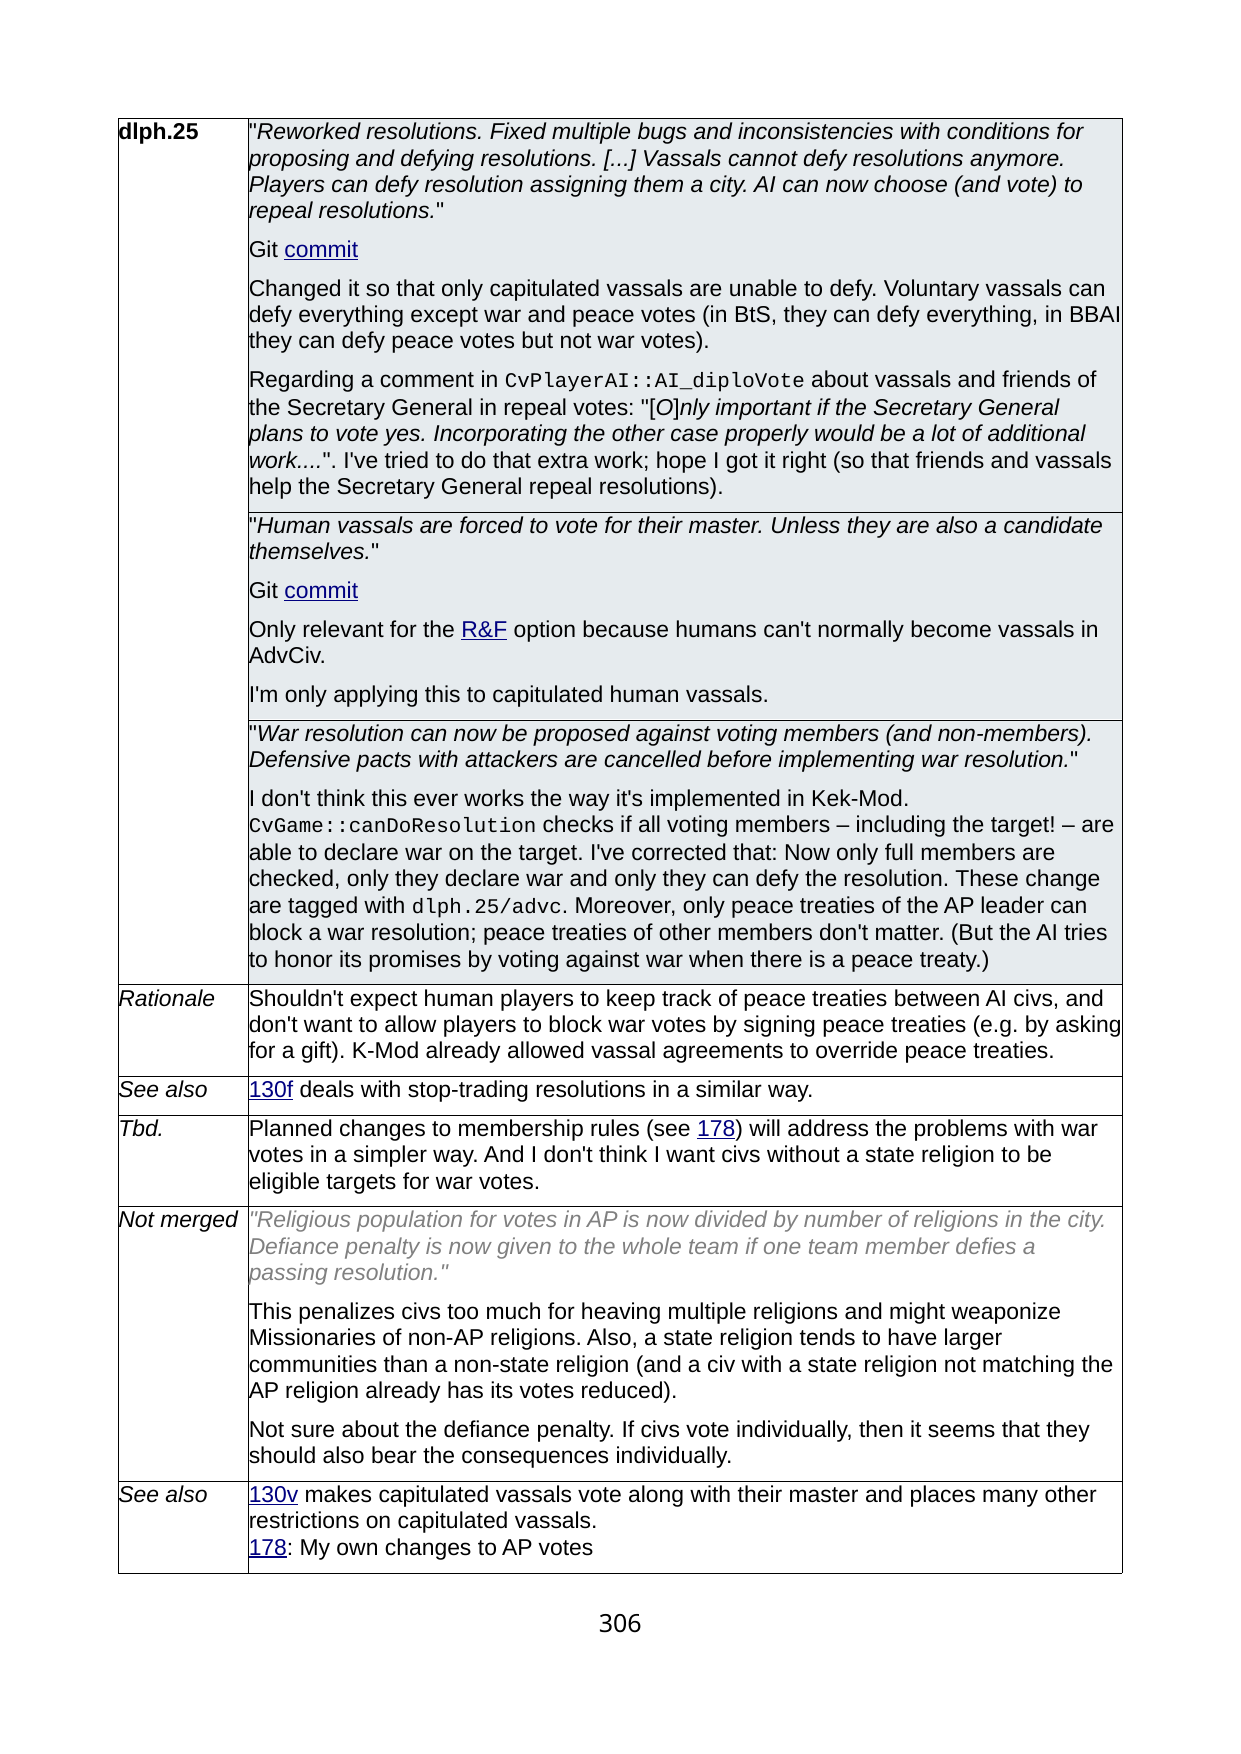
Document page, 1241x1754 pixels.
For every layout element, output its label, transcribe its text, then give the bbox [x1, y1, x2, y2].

table_cell "War resolution can now be proposed against voting members (and non-members). Defensive pacts with attackers are cancelled before implementing war resolution." I don't think this ever works the way it's implemented in Kek-Mod. CvGame::canDoResolution checks if all voting members – including the target! – are able to declare war on the target. I've corrected that: Now only full members are checked, only they declare war and only they can defy the resolution. These change are tagged with dlph.25/advc. Moreover, only peace treaties of the AP leader can block a war resolution; peace treaties of other members don't matter. (But the AI tries to honor its promises by voting against war when there is a peace treaty.) [249, 721, 1122, 984]
table_cell "Religious population for votes in AP is now divided by number of religions in the city. Defiance penalty is now given to the whole team if one team member defies a passing resolution." This penalizes civs too much for heaving multiple religions and might weaponize Missionaries of non-AP religions. Also, a state religion tends to have larger communities than a non-state religion (and a civ with a state religion not matching the AP religion already has its votes reduced). Not sure about the defiance penalty. If civs vote individually, then it seems that they should also bear the consequences individually. [249, 1207, 1122, 1481]
table_cell See also [119, 1482, 248, 1572]
table_cell Not merged [119, 1207, 248, 1481]
table_cell 130f deals with stop-trading resolutions in a similar way. [249, 1077, 1122, 1115]
table_cell Rationale [119, 985, 248, 1076]
table_cell Tbd. [119, 1116, 248, 1206]
table_cell 130v makes capitulated vassals vote along with their master and places many other restrictions on capitulated vassals. 178: My own changes to AP votes [249, 1482, 1122, 1572]
table_cell "Reworked resolutions. Fixed multiple bugs and inconsistencies with conditions for proposing and defying resolutions. [...] Vassals cannot defy resolutions anymore. Players can defy resolution assigning them a city. AI can now choose (and vote) to repeal resolutions." Git commit Changed it so that only capitulated vassals are unable to defy. Voluntary vassals can defy everything except war and peace votes (in BtS, they can defy everything, in BBAI they can defy peace votes but not war votes). Regarding a comment in CvPlayerAI::AI_diploVote about vassals and friends of the Secretary General in repeal votes: "[O]nly important if the Secretary General plans to vote yes. Incorporating the other case properly would be a lot of additional work....". I've tried to do that extra work; hope I got it right (so that friends and vassals help the Secretary General repeal resolutions). [249, 119, 1122, 512]
table_cell "Human vassals are forced to vote for their master. Unless they are also a candidate themselves." Git commit Only relevant for the R&F option because humans can't normally become vassals in AdvCiv. I'm only applying this to capitulated human vassals. [249, 513, 1122, 719]
table_cell Shouldn't expect human players to keep track of peace treaties between AI civs, and don't want to allow players to block war votes by signing peace treaties (e.g. by asking for a gift). K-Mod already allowed vassal agreements to override peace treaties. [249, 985, 1122, 1076]
table_cell dlph.25 [119, 119, 248, 984]
table_cell See also [119, 1077, 248, 1115]
table_cell Planned changes to membership rules (see 178) will address the problems with war votes in a simpler way. And I don't think I want civs without a state religion to be eligible targets for war votes. [249, 1116, 1122, 1206]
